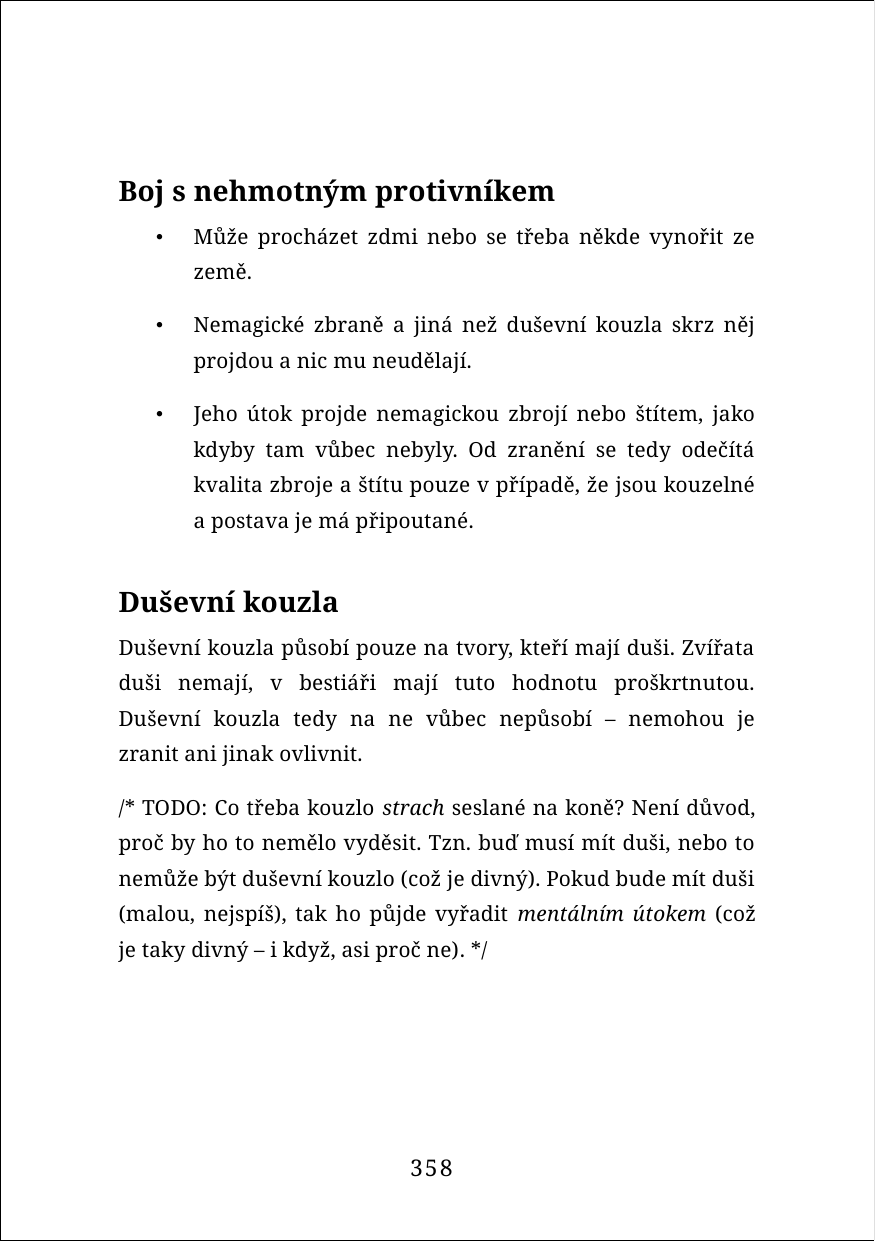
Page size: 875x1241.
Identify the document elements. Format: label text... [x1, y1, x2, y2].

text Duševní kouzla působí pouze na tvory, kteří mají duši. Zvířata duši nemají, v bestiáři mají tuto hodnotu proškrtnutou. Duševní kouzla tedy na ne vůbec nepůsobí – nemohou je zranit ani jinak ovlivnit. [118, 633, 756, 768]
subtitle Boj s nehmotným protivníkem [118, 172, 756, 210]
list Jeho útok projde nemagickou zbrojí nebo štítem, jako kdyby tam vůbec nebyly. Od zranění se tedy odečítá kvalita zbroje a štítu pouze v případě, že jsou kouzelné a postava je má připoutané. [156, 399, 756, 534]
text /* TODO: Co třeba kouzlo strach seslané na koně? Není důvod, proč by ho to nemělo vyděsit. Tzn. buď musí mít duši, nebo to nemůže být duševní kouzlo (což je divný). Pokud bude mít duši (malou, nejspíš), tak ho půjde vyřadit mentálním útokem (což je taky divný – i když, asi proč ne). */ [118, 793, 756, 963]
list Může procházet zdmi nebo se třeba někde vynořit ze země. [156, 222, 756, 286]
list Nemagické zbraně a jiná než duševní kouzla skrz něj projdou a nic mu neudělají. [156, 311, 756, 374]
subtitle Duševní kouzla [118, 583, 756, 621]
